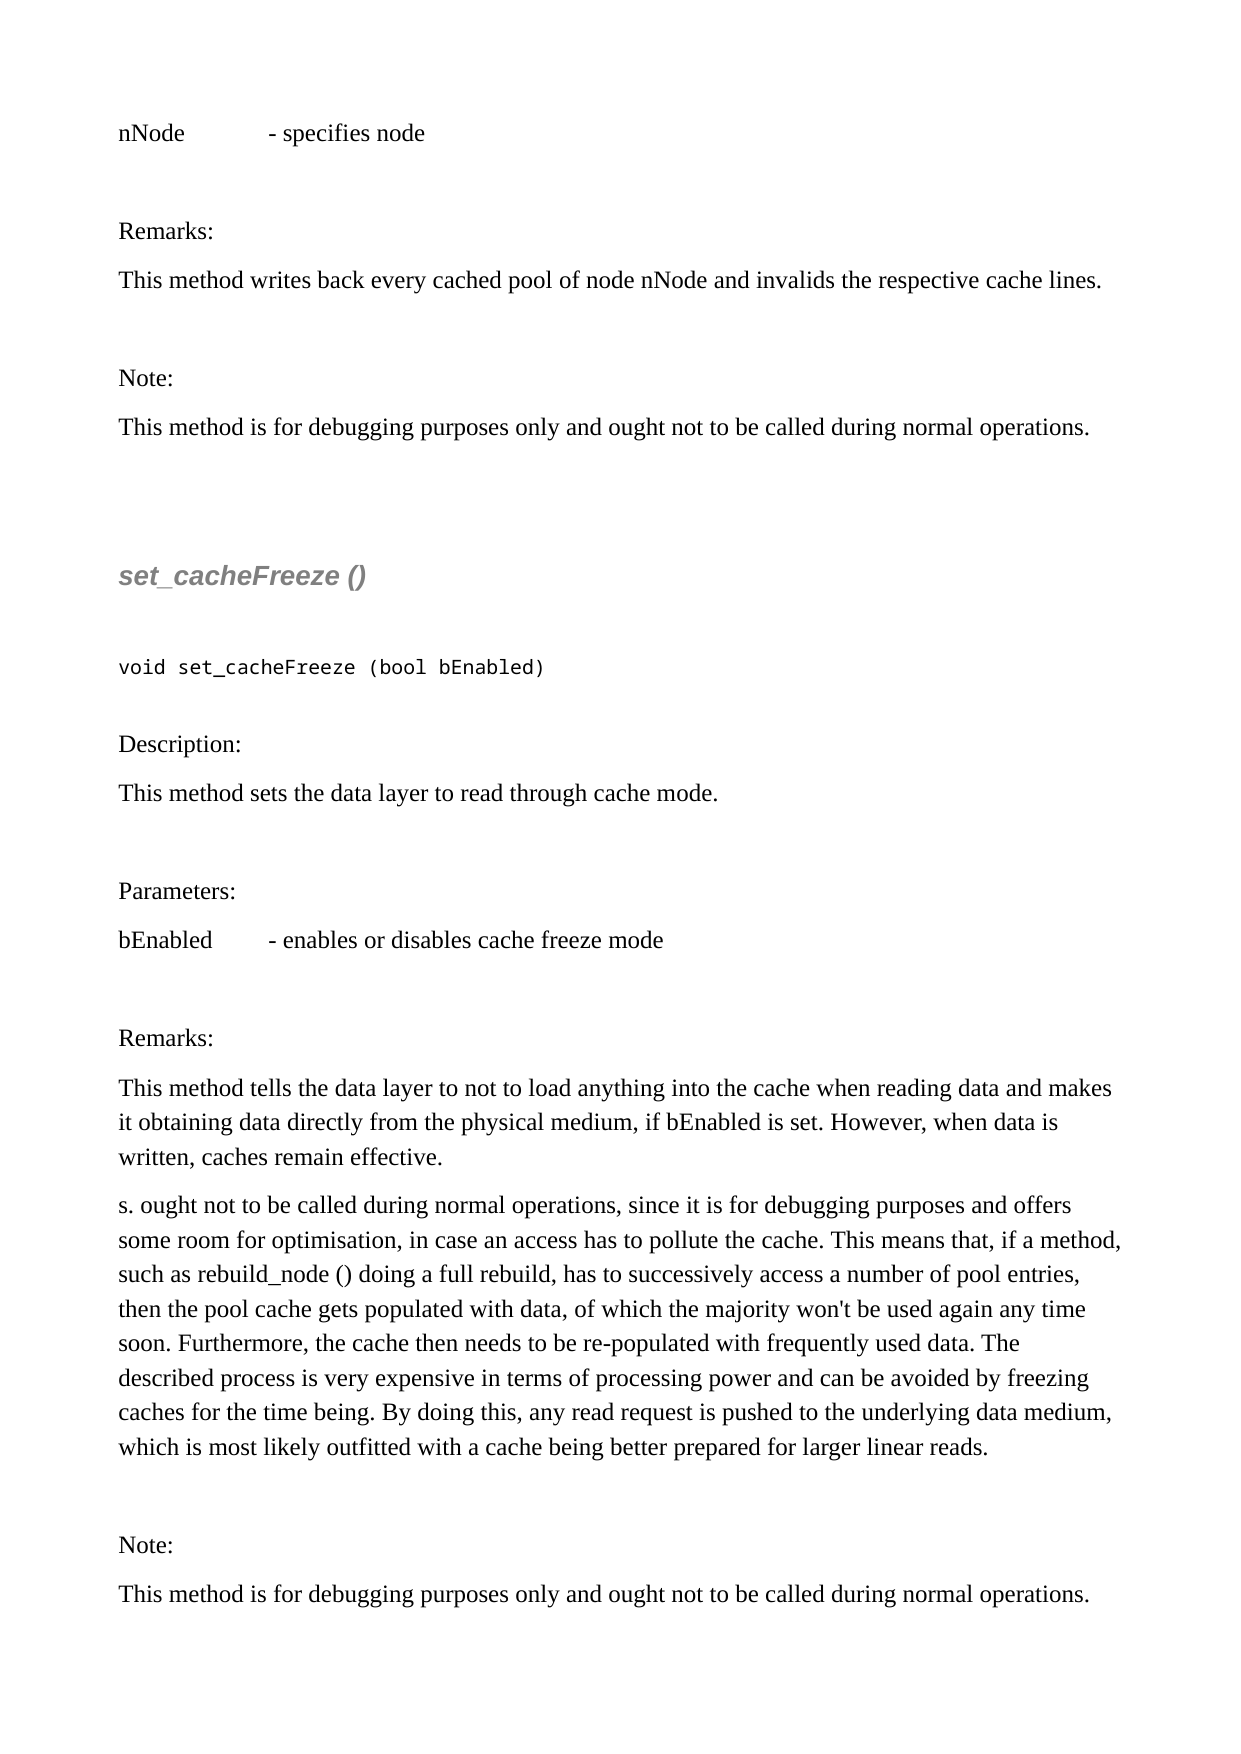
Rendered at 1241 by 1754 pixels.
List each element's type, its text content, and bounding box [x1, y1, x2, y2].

text This method writes back every cached pool of node nNode and invalids the respective cache lines. [118, 265, 1122, 294]
text Note: [118, 363, 1122, 392]
subtitle set_cacheFreeze () [118, 560, 1122, 592]
text void set_cacheFreeze (bool bEnabled) [118, 653, 1122, 680]
text s. ought not to be called during normal operations, since it is for debugging purposes and offers some room for optimisation, in case an access has to pollute the cache. This means that, if a method, such as rebuild_node () doing a full rebuild, has to successively access a number of pool entries, then the pool cache gets populated with data, of which the majority won't be used again any time soon. Furthermore, the cache then needs to be re-populated with frequently used data. The described process is very expensive in terms of processing power and can be avoided by freezing caches for the time being. By doing this, any read request is pushed to the underlying data medium, which is most likely outfitted with a cache being better prepared for larger linear reads. [118, 1191, 1122, 1461]
text Description: [118, 729, 1122, 758]
text Note: [118, 1530, 1122, 1559]
text nNode - specifies node [118, 118, 1122, 147]
text This method is for debugging purposes only and ought not to be called during normal operations. [118, 1579, 1122, 1608]
text This method tells the data layer to not to load anything into the cache when reading data and makes it obtaining data directly from the physical medium, if bEnabled is set. However, when data is written, caches remain effective. [118, 1073, 1122, 1170]
text bEnabled - enables or disables cache freeze mode [118, 925, 1122, 954]
text Remarks: [118, 1023, 1122, 1052]
text Parameters: [118, 876, 1122, 905]
text Remarks: [118, 216, 1122, 245]
text This method sets the data layer to read through cache mode. [118, 778, 1122, 807]
text This method is for debugging purposes only and ought not to be called during normal operations. [118, 412, 1122, 441]
